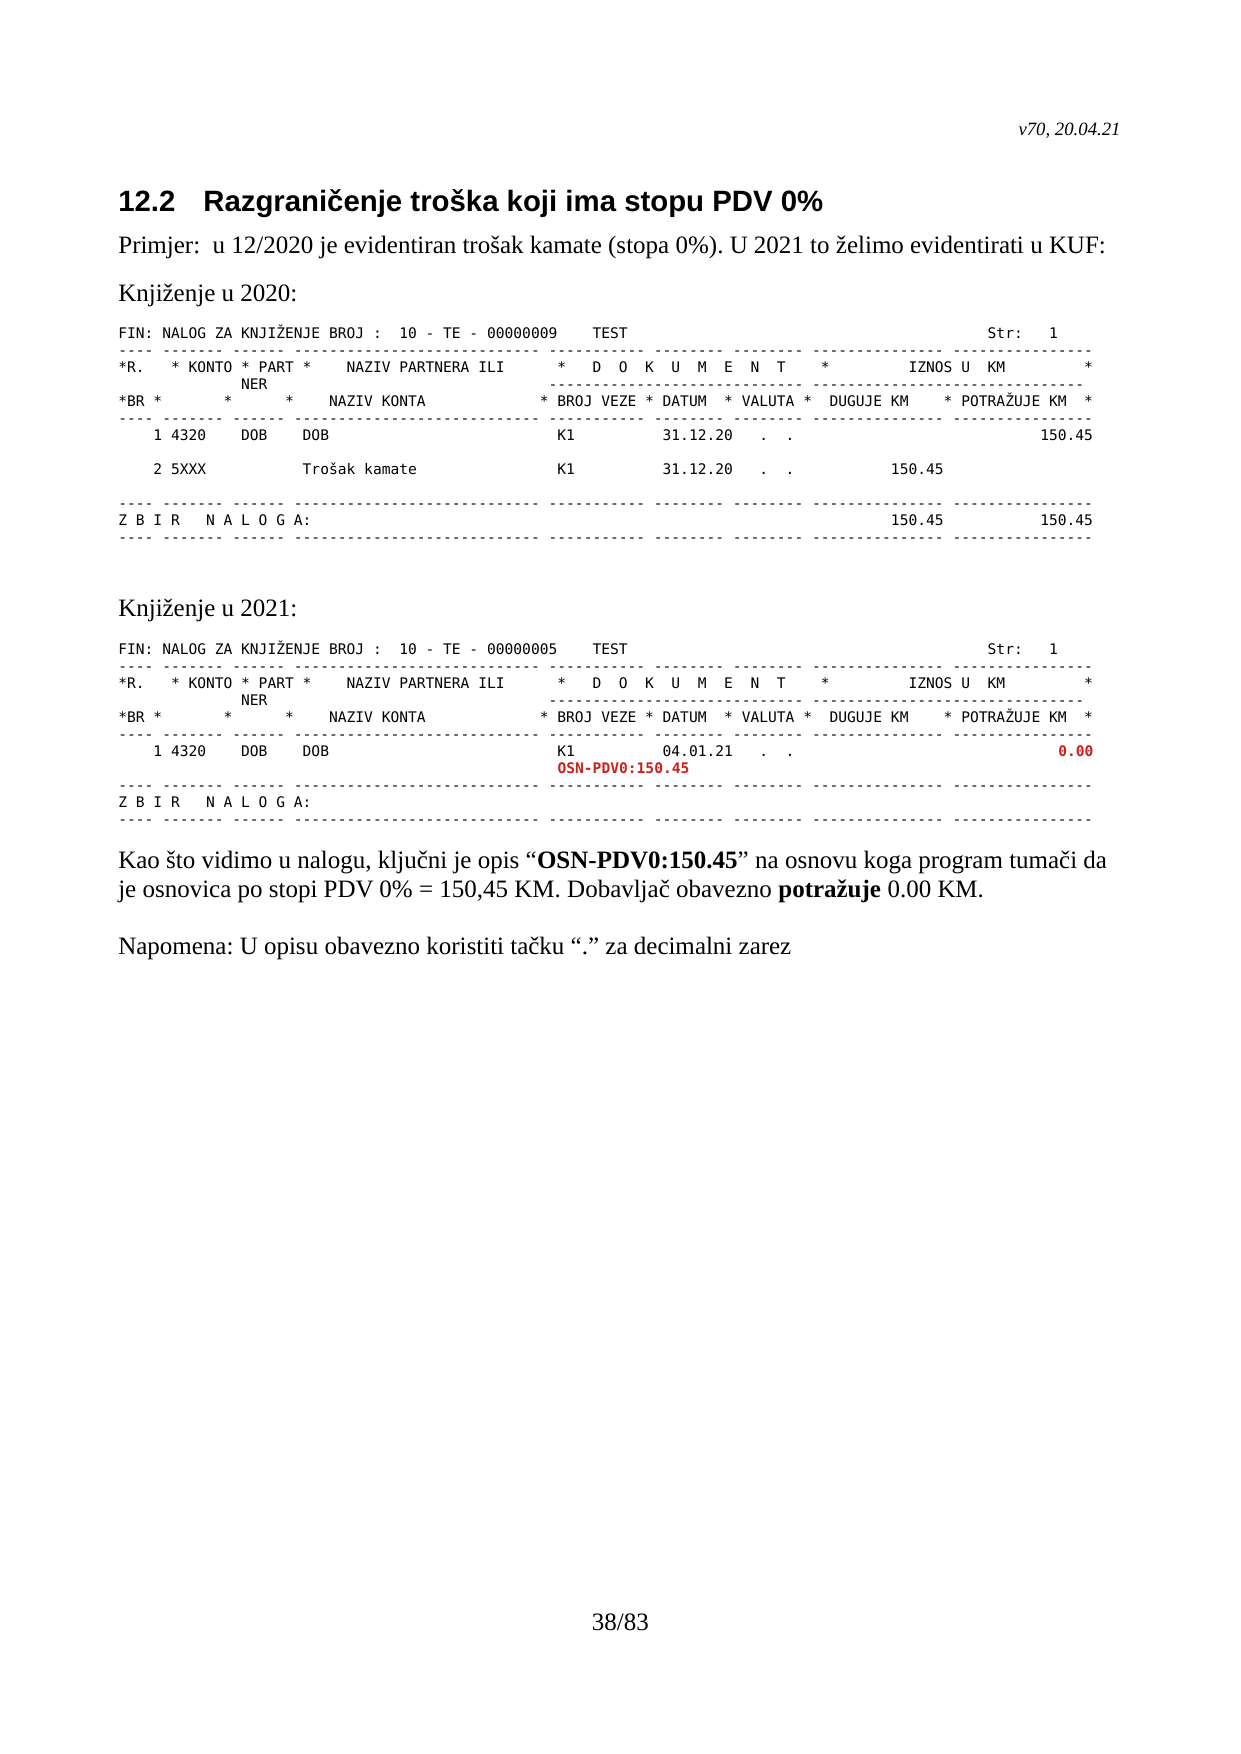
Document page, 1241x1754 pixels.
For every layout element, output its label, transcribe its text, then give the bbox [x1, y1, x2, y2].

text ---- ------- ------ ---------------------------- ----------- -------- -------- --------------- ---------------- [118, 658, 1122, 675]
text Primjer: u 12/2020 je evidentiran trošak kamate (stopa 0%). U 2021 to želimo evidentirati u KUF: [118, 230, 1122, 259]
text ---- ------- ------ ---------------------------- ----------- -------- -------- --------------- ---------------- [118, 777, 1122, 794]
text ---- ------- ------ ---------------------------- ----------- -------- -------- --------------- ---------------- [118, 410, 1122, 427]
text Z B I R N A L O G A: 150.45 150.45 [118, 512, 1122, 529]
text ---- ------- ------ ---------------------------- ----------- -------- -------- --------------- ---------------- [118, 342, 1122, 359]
text ---- ------- ------ ---------------------------- ----------- -------- -------- --------------- ---------------- [118, 726, 1122, 743]
text FIN: NALOG ZA KNJIŽENJE BROJ : 10 - TE - 00000005 TEST Str: 1 [118, 641, 1122, 658]
subtitle Razgraničenje troška koji ima stopu PDV 0% [118, 184, 1122, 217]
text NER ----------------------------- ------------------------------- [118, 376, 1122, 393]
text Knjiženje u 2021: [118, 593, 1122, 622]
text Kao što vidimo u nalogu, ključni je opis “OSN-PDV0:150.45” na osnovu koga program tumači da je osnovica po stopi PDV 0% = 150,45 KM. Dobavljač obavezno potražuje 0.00 KM. [118, 845, 1122, 902]
text 1 4320 DOB DOB K1 31.12.20 . . 150.45 [118, 427, 1122, 444]
text Z B I R N A L O G A: [118, 794, 1122, 811]
text ---- ------- ------ ---------------------------- ----------- -------- -------- --------------- ---------------- [118, 495, 1122, 512]
text 2 5XXX Trošak kamate K1 31.12.20 . . 150.45 [118, 461, 1122, 478]
text 1 4320 DOB DOB K1 04.01.21 . . 0.00 [118, 743, 1122, 760]
text *BR * * * NAZIV KONTA * BROJ VEZE * DATUM * VALUTA * DUGUJE KM * POTRAŽUJE KM * [118, 393, 1122, 410]
text *R. * KONTO * PART * NAZIV PARTNERA ILI * D O K U M E N T * IZNOS U KM * [118, 675, 1122, 692]
text ---- ------- ------ ---------------------------- ----------- -------- -------- --------------- ---------------- [118, 529, 1122, 546]
text *R. * KONTO * PART * NAZIV PARTNERA ILI * D O K U M E N T * IZNOS U KM * [118, 359, 1122, 376]
text OSN-PDV0:150.45 [118, 760, 1122, 777]
text Knjiženje u 2020: [118, 278, 1122, 306]
text ---- ------- ------ ---------------------------- ----------- -------- -------- --------------- ---------------- [118, 811, 1122, 828]
text *BR * * * NAZIV KONTA * BROJ VEZE * DATUM * VALUTA * DUGUJE KM * POTRAŽUJE KM * [118, 709, 1122, 726]
text Napomena: U opisu obavezno koristiti tačku “.” za decimalni zarez [118, 931, 1122, 960]
text FIN: NALOG ZA KNJIŽENJE BROJ : 10 - TE - 00000009 TEST Str: 1 [118, 325, 1122, 342]
text NER ----------------------------- ------------------------------- [118, 692, 1122, 709]
